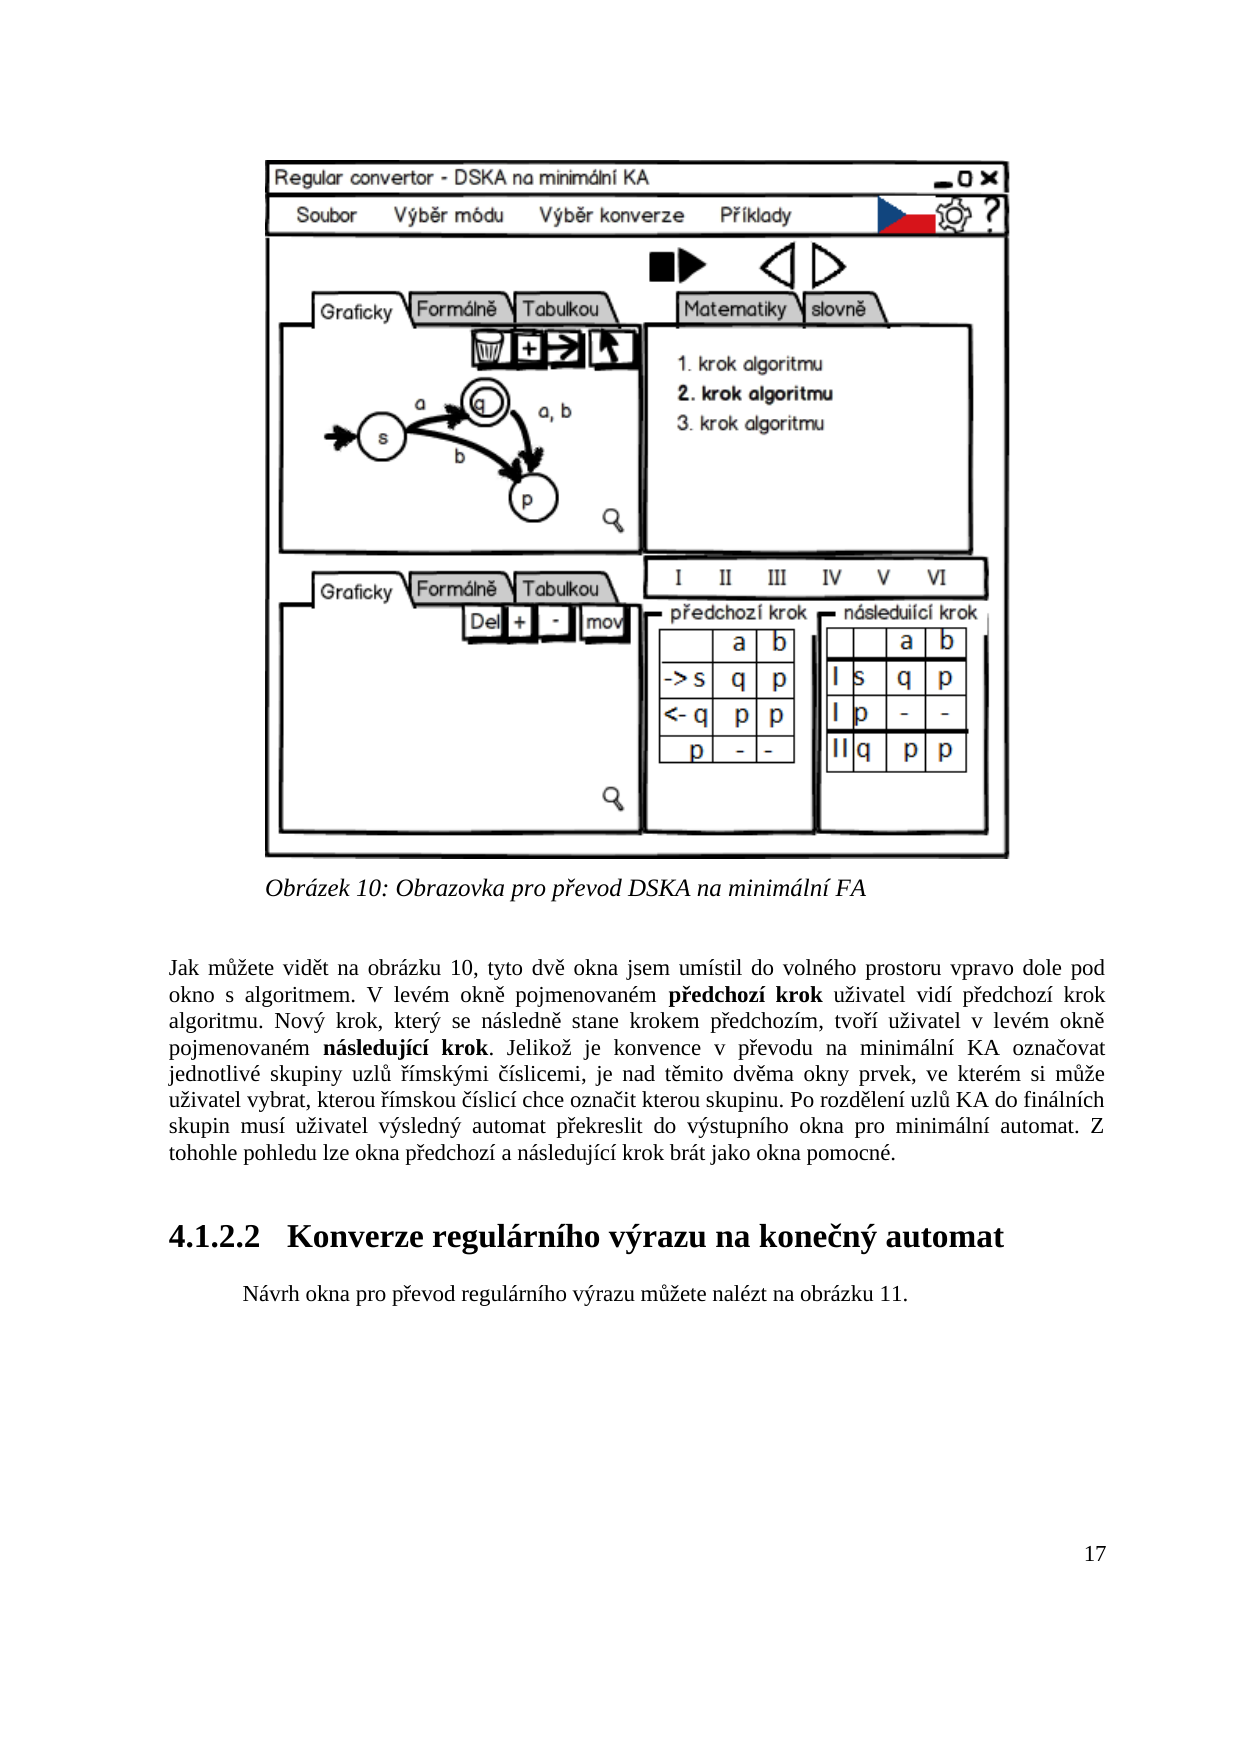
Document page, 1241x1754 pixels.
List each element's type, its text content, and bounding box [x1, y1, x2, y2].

text Obrázek 10: Obrazovka pro převod DSKA na minimální FA [265, 859, 1010, 902]
subtitle Konverze regulárního výrazu na konečný automat [169, 1217, 1106, 1255]
picture [265, 160, 1011, 859]
text Jak můžete vidět na obrázku 10, tyto dvě okna jsem umístil do volného prostoru vpravo dole pod okno s algoritmem. V levém okně pojmenovaném předchozí krok uživatel vidí předchozí krok algoritmu. Nový krok, který se následně stane krokem předchozím, tvoří uživatel v levém okně pojmenovaném následující krok. Jelikož je konvence v převodu na minimální KA označovat jednotlivé skupiny uzlů římskými číslicemi, je nad těmito dvěma okny prvek, ve kterém si může uživatel vybrat, kterou římskou číslicí chce označit kterou skupinu. Po rozdělení uzlů KA do finálních skupin musí uživatel výsledný automat překreslit do výstupního okna pro minimální automat. Z tohohle pohledu lze okna předchozí a následující krok brát jako okna pomocné. [169, 954, 1106, 1165]
text Návrh okna pro převod regulárního výrazu můžete nalézt na obrázku 11. [169, 1280, 1106, 1307]
